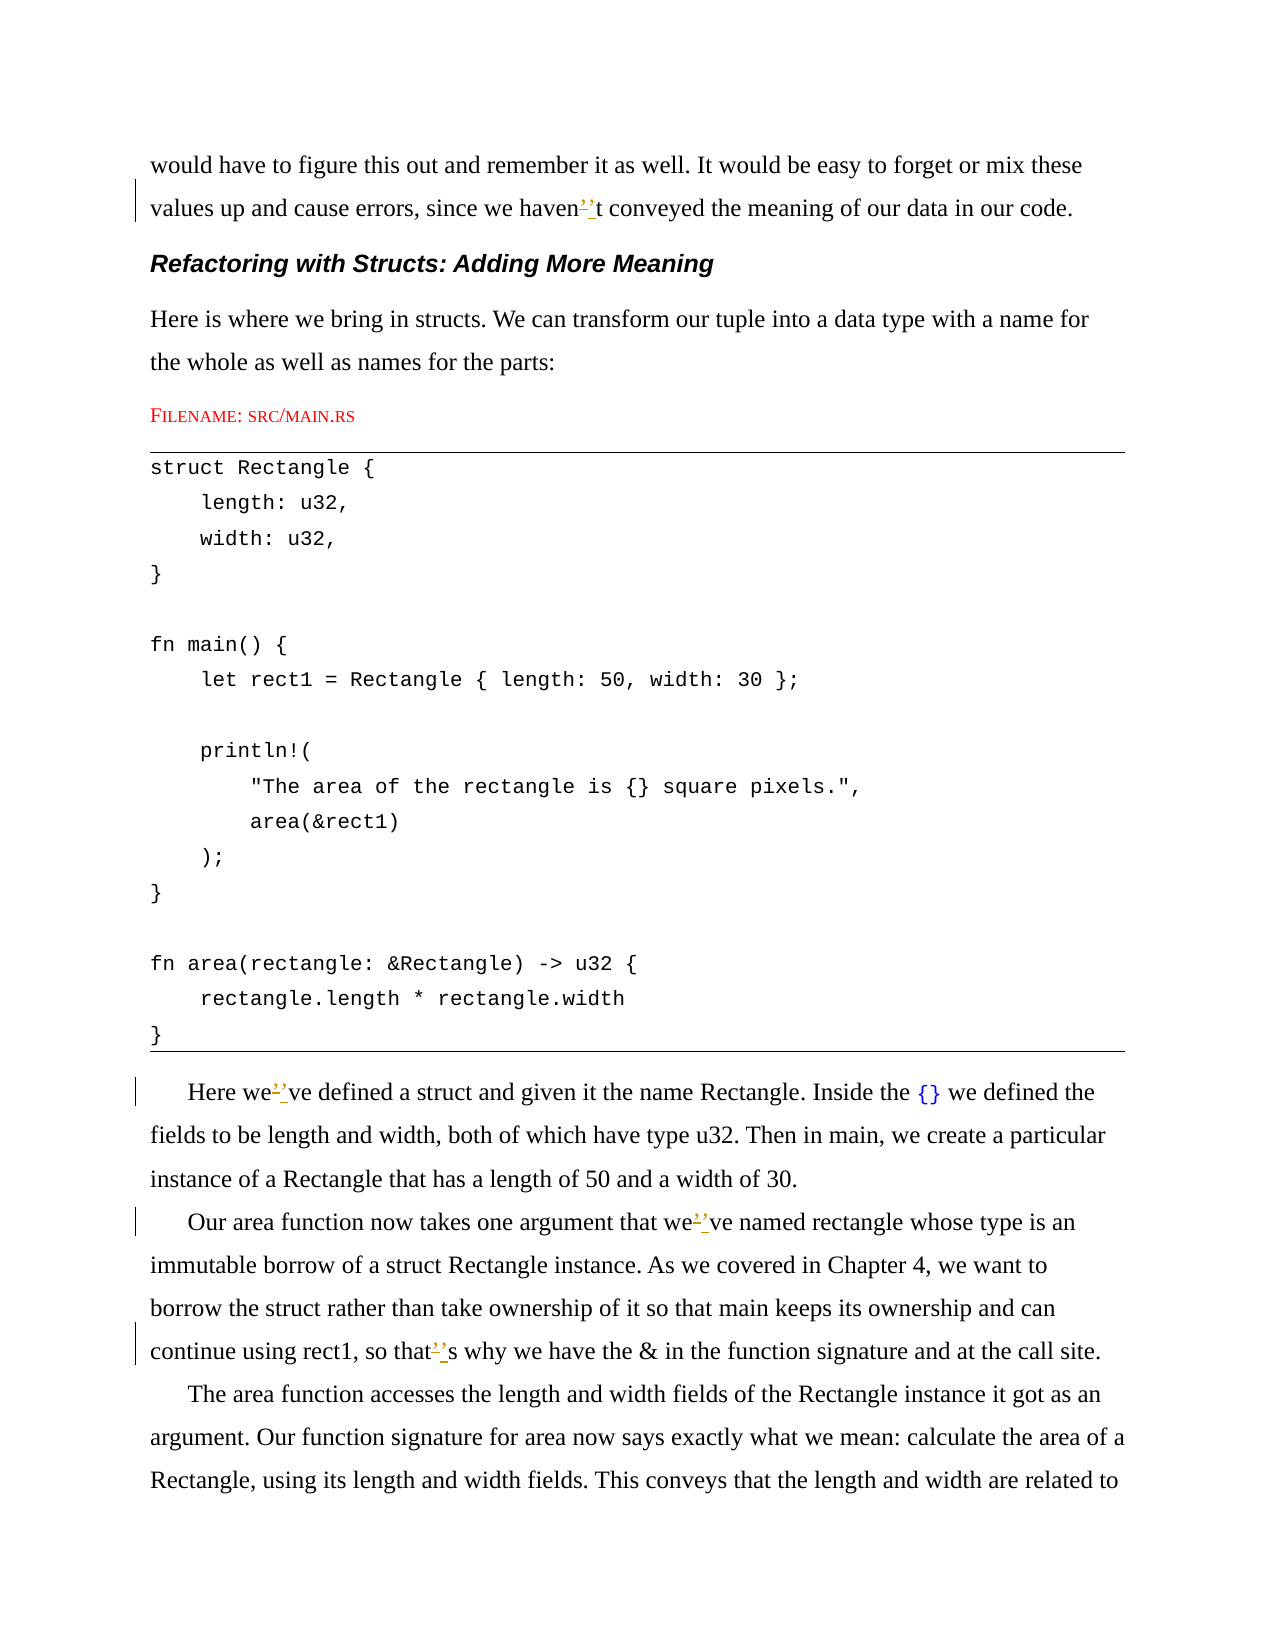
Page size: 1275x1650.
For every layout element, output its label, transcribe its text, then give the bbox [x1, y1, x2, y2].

text Here we’ve defined a struct and given it the name Rectangle. Inside the {} we defined the fields to be length and width, both of which have type u32. Then in main, we create a particular instance of a Rectangle that has a length of 50 and a width of 30. [150, 1077, 1125, 1192]
text would have to figure this out and remember it as well. It would be easy to forget or mix these values up and cause errors, since we haven’t conveyed the meaning of our data in our code. [150, 150, 1125, 222]
text let rect1 = Rectangle { length: 50, width: 30 }; [150, 669, 1125, 693]
text } [150, 563, 1125, 587]
text area(&rect1) [150, 811, 1125, 835]
text println!( [150, 740, 1125, 764]
text Here is where we bring in structs. We can transform our tuple into a data type with a name for the whole as well as names for the parts: [150, 304, 1125, 376]
text } [150, 1023, 1125, 1051]
text struct Rectangle { [150, 453, 1125, 481]
text fn main() { [150, 634, 1125, 658]
text Refactoring with Structs: Adding More Meaning [150, 249, 1125, 277]
text ); [150, 846, 1125, 870]
text width: u32, [150, 528, 1125, 551]
text } [150, 882, 1125, 906]
text The area function accesses the length and width fields of the Rectangle instance it got as an argument. Our function signature for area now says exactly what we mean: calculate the area of a Rectangle, using its length and width fields. This conveys that the length and width are related to [150, 1379, 1125, 1494]
text fn area(rectangle: &Rectangle) -> u32 { [150, 953, 1125, 976]
text length: u32, [150, 492, 1125, 516]
text "The area of the rectangle is {} square pixels.", [150, 776, 1125, 799]
text Filename: src/main.rs [150, 403, 1125, 427]
text rectangle.length * rectangle.width [150, 988, 1125, 1012]
text Our area function now takes one argument that we’ve named rectangle whose type is an immutable borrow of a struct Rectangle instance. As we covered in Chapter 4, we want to borrow the struct rather than take ownership of it so that main keeps its ownership and can continue using rect1, so that’s why we have the & in the function signature and at the call site. [150, 1207, 1125, 1365]
